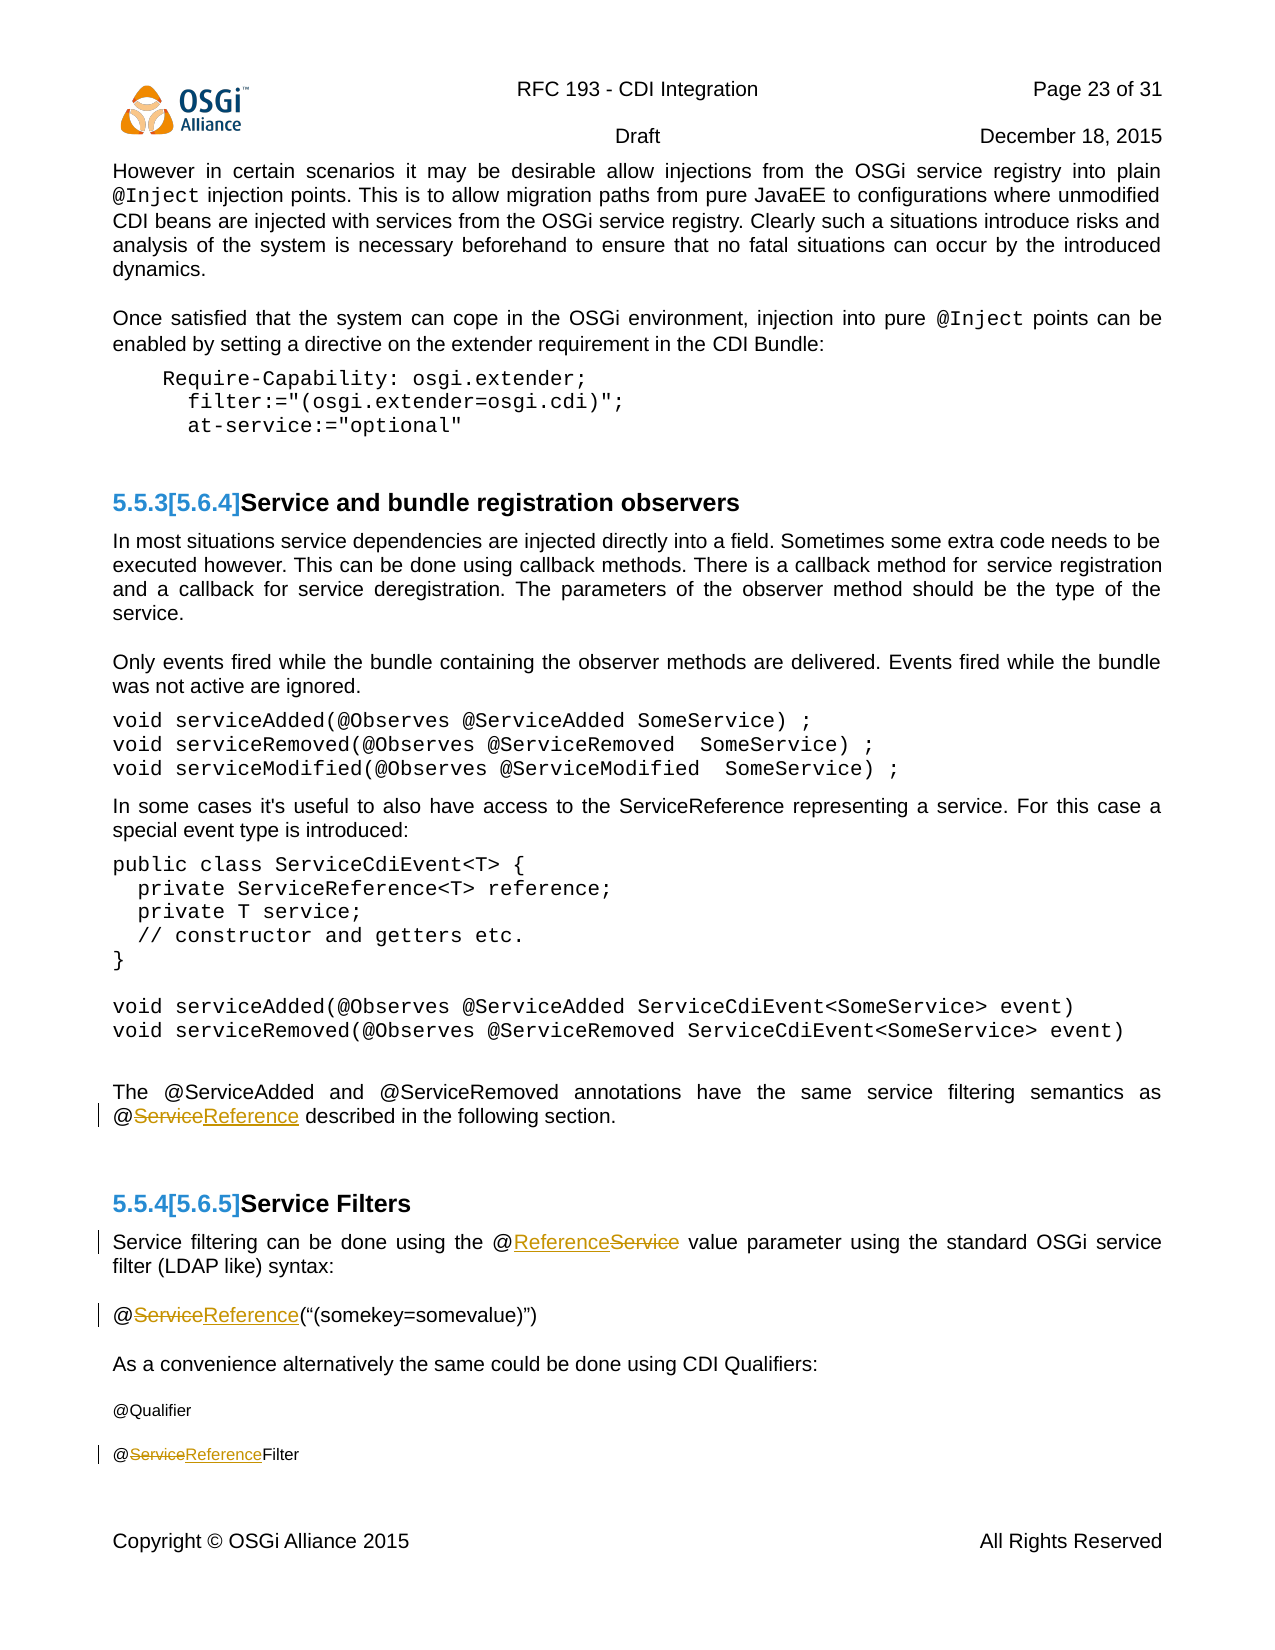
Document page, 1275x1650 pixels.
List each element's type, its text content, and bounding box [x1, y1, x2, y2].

text private T service; [112, 901, 1162, 925]
picture [113, 78, 257, 142]
text @Reference(“(somekey=somevalue)”) [112, 1303, 1162, 1327]
text Only events fired while the bundle containing the observer methods are delivered. Events fired while the bundle was not active are ignored. [112, 650, 1162, 698]
text void serviceModified(@Observes @ServiceModified SomeService) ; [112, 758, 1162, 781]
text @ReferenceFilter [112, 1445, 1162, 1464]
text @Qualifier [112, 1401, 1162, 1420]
text However in certain scenarios it may be desirable allow injections from the OSGi service registry into plain @Inject injection points. This is to allow migration paths from pure JavaEE to configurations where unmodified CDI beans are injected with services from the OSGi service registry. Clearly such a situations introduce risks and analysis of the system is necessary beforehand to ensure that no fatal situations can occur by the introduced dynamics. [112, 159, 1162, 281]
text // constructor and getters etc. [112, 925, 1162, 949]
text } [112, 949, 1162, 972]
text void serviceAdded(@Observes @ServiceAdded ServiceCdiEvent<SomeService> event) [112, 996, 1162, 1020]
text void serviceAdded(@Observes @ServiceAdded SomeService) ; [112, 710, 1162, 734]
text In most situations service dependencies are injected directly into a field. Sometimes some extra code needs to be executed however. This can be done using callback methods. There is a callback method for service registration and a callback for service deregistration. The parameters of the observer method should be the type of the service. [112, 529, 1162, 625]
text As a convenience alternatively the same could be done using CDI Qualifiers: [112, 1352, 1162, 1376]
text public class ServiceCdiEvent<T> { [112, 854, 1162, 878]
text Once satisfied that the system can cope in the OSGi environment, injection into pure @Inject points can be enabled by setting a directive on the extender requirement in the CDI Bundle: [112, 306, 1162, 355]
text void serviceRemoved(@Observes @ServiceRemoved ServiceCdiEvent<SomeService> event) [112, 1020, 1162, 1043]
text private ServiceReference<T> reference; [112, 878, 1162, 901]
text Require-Capability: osgi.extender; filter:="(osgi.extender=osgi.cdi)"; at-service:="optional" [112, 368, 1162, 439]
text Service filtering can be done using the @Reference value parameter using the standard OSGi service filter (LDAP like) syntax: [112, 1230, 1162, 1278]
text In some cases it's useful to also have access to the ServiceReference representing a service. For this case a special event type is introduced: [112, 794, 1162, 842]
text The @ServiceAdded and @ServiceRemoved annotations have the same service filtering semantics as @Reference described in the following section. [112, 1079, 1162, 1127]
subtitle Service Filters [112, 1189, 1162, 1218]
subtitle Service and bundle registration observers [112, 488, 1162, 517]
text void serviceRemoved(@Observes @ServiceRemoved SomeService) ; [112, 734, 1162, 758]
